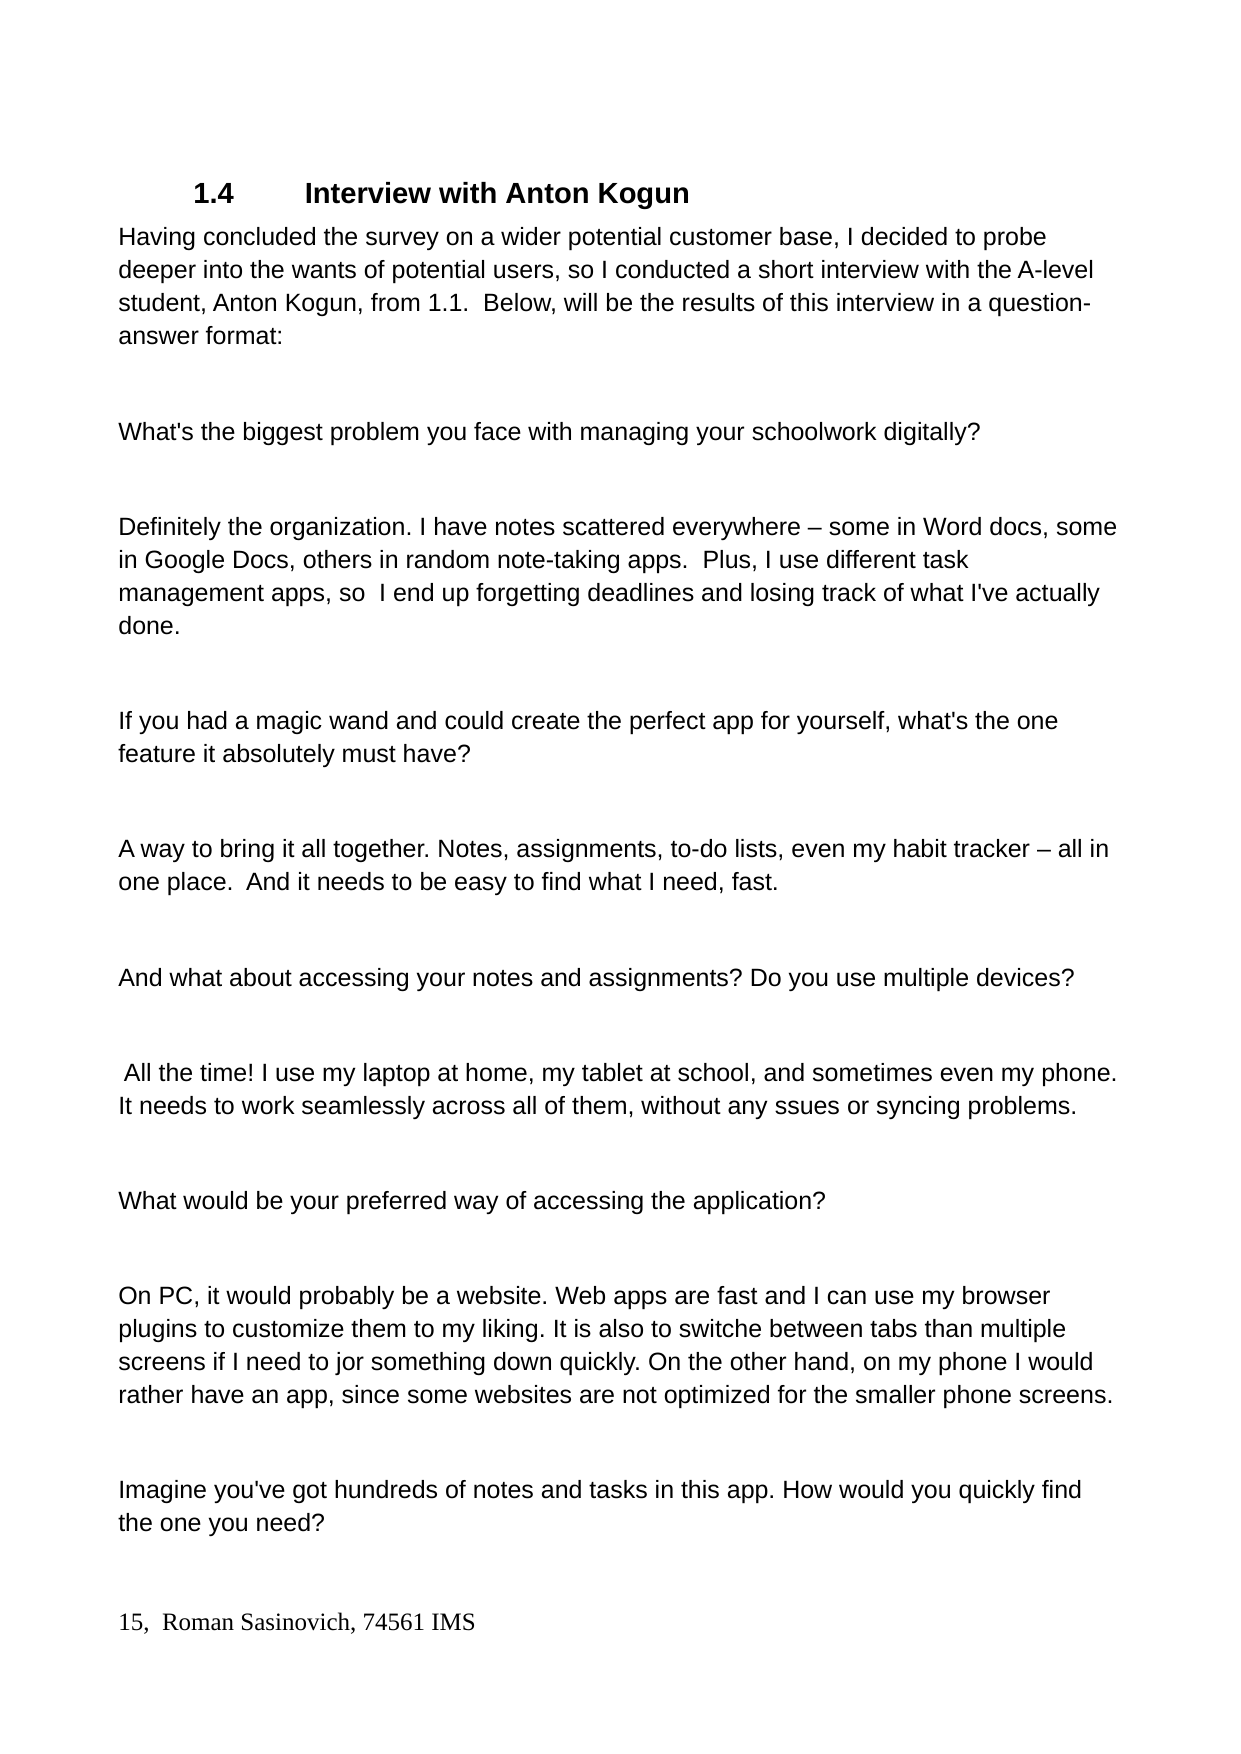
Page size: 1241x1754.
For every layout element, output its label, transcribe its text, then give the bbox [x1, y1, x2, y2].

text Definitely the organization. I have notes scattered everywhere – some in Word docs, some in Google Docs, others in random note-taking apps. Plus, I use different task management apps, so I end up forgetting deadlines and losing track of what I've actually done. [118, 512, 1122, 639]
text All the time! I use my laptop at home, my tablet at school, and sometimes even my phone. It needs to work seamlessly across all of them, without any ssues or syncing problems. [118, 1058, 1122, 1119]
text And what about accessing your notes and assignments? Do you use multiple devices? [118, 962, 1122, 991]
subtitle Interview with Anton Kogun [193, 176, 1122, 210]
text On PC, it would probably be a website. Web apps are fast and I can use my browser plugins to customize them to my liking. It is also to switche between tabs than multiple screens if I need to jor something down quickly. On the other hand, on my phone I would rather have an app, since some websites are not optimized for the smaller phone screens. [118, 1281, 1122, 1409]
text If you had a magic wand and could create the perfect app for yourself, what's the one feature it absolutely must have? [118, 706, 1122, 768]
text What's the biggest problem you face with managing your schoolwork digitally? [118, 417, 1122, 445]
text Imagine you've got hundreds of notes and tasks in this app. How would you quickly find the one you need? [118, 1475, 1122, 1537]
text What would be your preferred way of accessing the application? [118, 1186, 1122, 1215]
text A way to bring it all together. Notes, assignments, to-do lists, even my habit tracker – all in one place. And it needs to be easy to find what I need, fast. [118, 834, 1122, 896]
text Having concluded the survey on a wider potential customer base, I decided to probe deeper into the wants of potential users, so I conducted a short interview with the A-level student, Anton Kogun, from 1.1. Below, will be the results of this interview in a question-answer format: [118, 222, 1122, 350]
